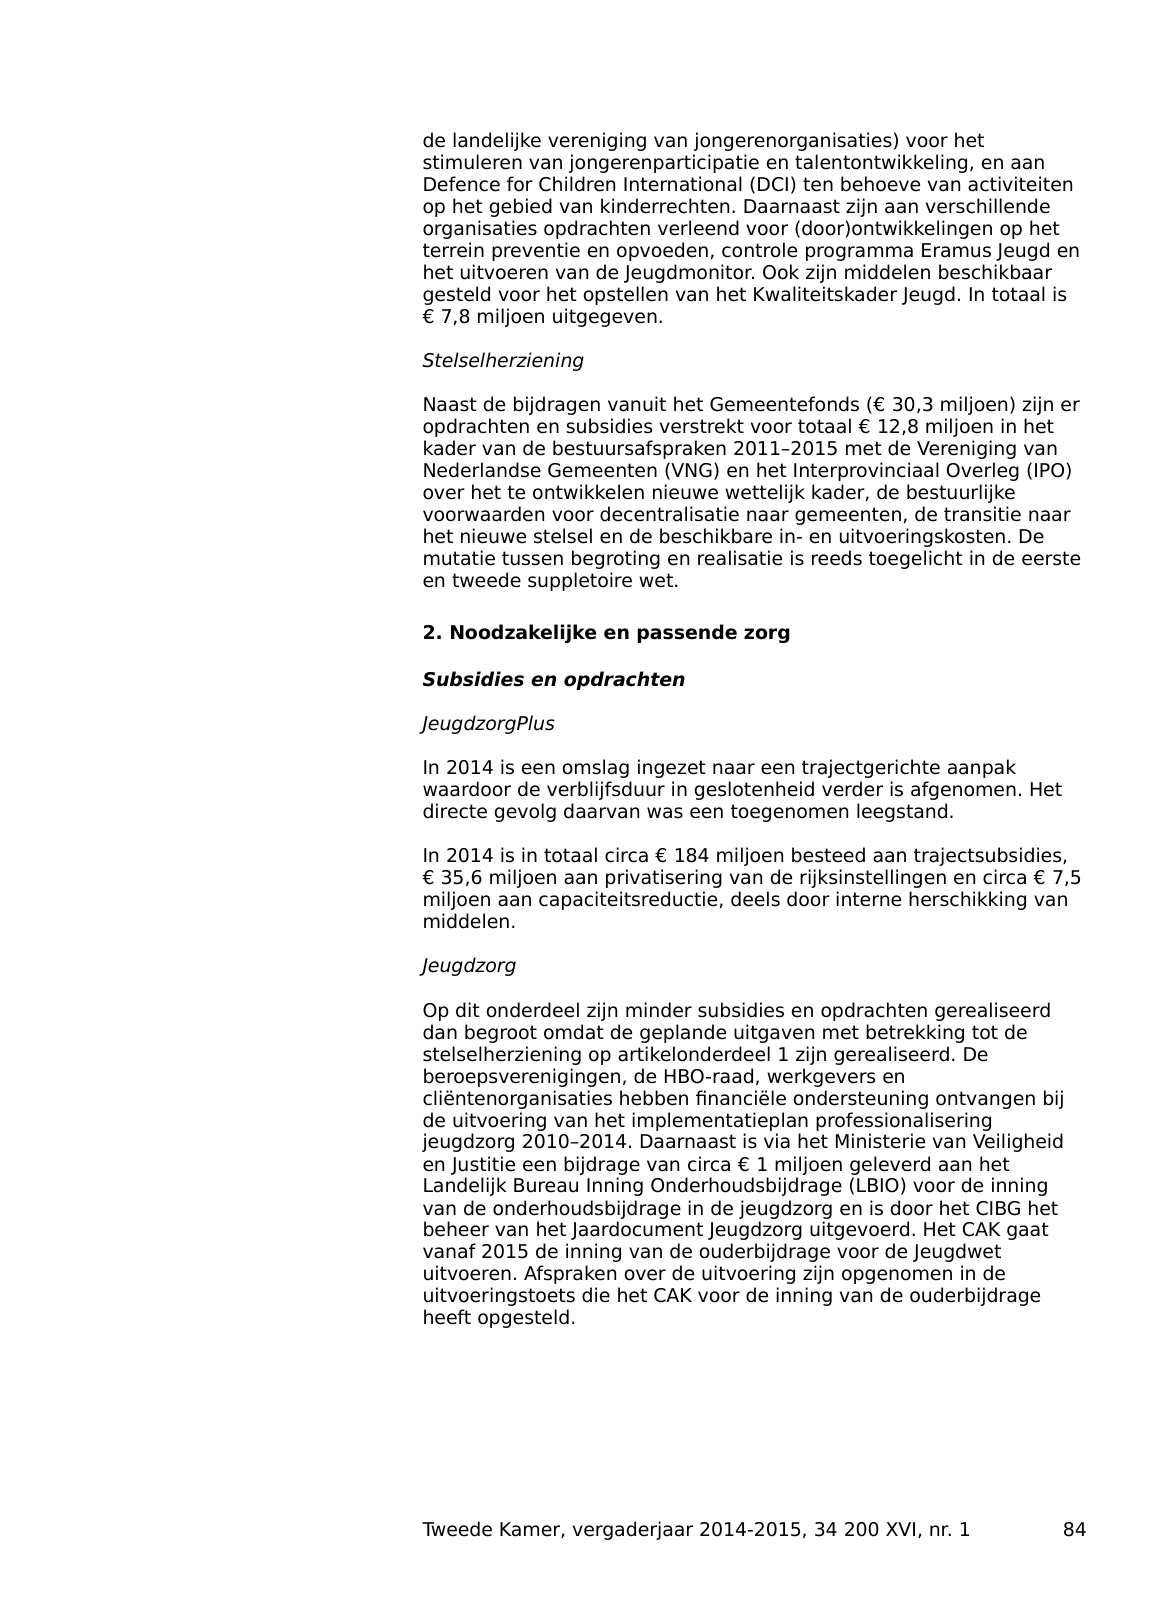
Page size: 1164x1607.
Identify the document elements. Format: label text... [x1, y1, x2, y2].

text Op dit onderdeel zijn minder subsidies en opdrachten gerealiseerd dan begroot omdat de geplande uitgaven met betrekking tot de stelselherziening op artikelonderdeel 1 zijn gerealiseerd. De beroepsverenigingen, de HBO-raad, werkgevers en cliëntenorganisaties hebben financiële ondersteuning ontvangen bij de uitvoering van het implementatieplan professionalisering jeugdzorg 2010–2014. Daarnaast is via het Ministerie van Veiligheid en Justitie een bijdrage van circa € 1 miljoen geleverd aan het Landelijk Bureau Inning Onderhoudsbijdrage (LBIO) voor de inning van de onderhoudsbijdrage in de jeugdzorg en is door het CIBG het beheer van het Jaardocument Jeugdzorg uitgevoerd. Het CAK gaat vanaf 2015 de inning van de ouderbijdrage voor de Jeugdwet uitvoeren. Afspraken over de uitvoering zijn opgenomen in de uitvoeringstoets die het CAK voor de inning van de ouderbijdrage heeft opgesteld. [422, 999, 1087, 1329]
text In 2014 is een omslag ingezet naar een trajectgerichte aanpak waardoor de verblijfsduur in geslotenheid verder is afgenomen. Het directe gevolg daarvan was een toegenomen leegstand. [422, 757, 1087, 823]
subtitle JeugdzorgPlus [422, 713, 1087, 735]
subtitle Subsidies en opdrachten [422, 669, 1087, 691]
text In 2014 is in totaal circa € 184 miljoen besteed aan trajectsubsidies, € 35,6 miljoen aan privatisering van de rijksinstellingen en circa € 7,5 miljoen aan capaciteitsreductie, deels door interne herschikking van middelen. [422, 845, 1087, 933]
subtitle Stelselherziening [422, 350, 1087, 372]
text de landelijke vereniging van jongerenorganisaties) voor het stimuleren van jongerenparticipatie en talentontwikkeling, en aan Defence for Children International (DCI) ten behoeve van activiteiten op het gebied van kinderrechten. Daarnaast zijn aan verschillende organisaties opdrachten verleend voor (door)ontwikkelingen op het terrein preventie en opvoeden, controle programma Eramus Jeugd en het uitvoeren van de Jeugdmonitor. Ook zijn middelen beschikbaar gesteld voor het opstellen van het Kwaliteitskader Jeugd. In totaal is € 7,8 miljoen uitgegeven. [422, 130, 1087, 328]
subtitle Jeugdzorg [422, 955, 1087, 977]
text Naast de bijdragen vanuit het Gemeentefonds (€ 30,3 miljoen) zijn er opdrachten en subsidies verstrekt voor totaal € 12,8 miljoen in het kader van de bestuursafspraken 2011–2015 met de Vereniging van Nederlandse Gemeenten (VNG) en het Interprovinciaal Overleg (IPO) over het te ontwikkelen nieuwe wettelijk kader, de bestuurlijke voorwaarden voor decentralisatie naar gemeenten, de transitie naar het nieuwe stelsel en de beschikbare in- en uitvoeringskosten. De mutatie tussen begroting en realisatie is reeds toegelicht in de eerste en tweede suppletoire wet. [422, 394, 1087, 592]
subtitle 2. Noodzakelijke en passende zorg [422, 622, 1087, 644]
